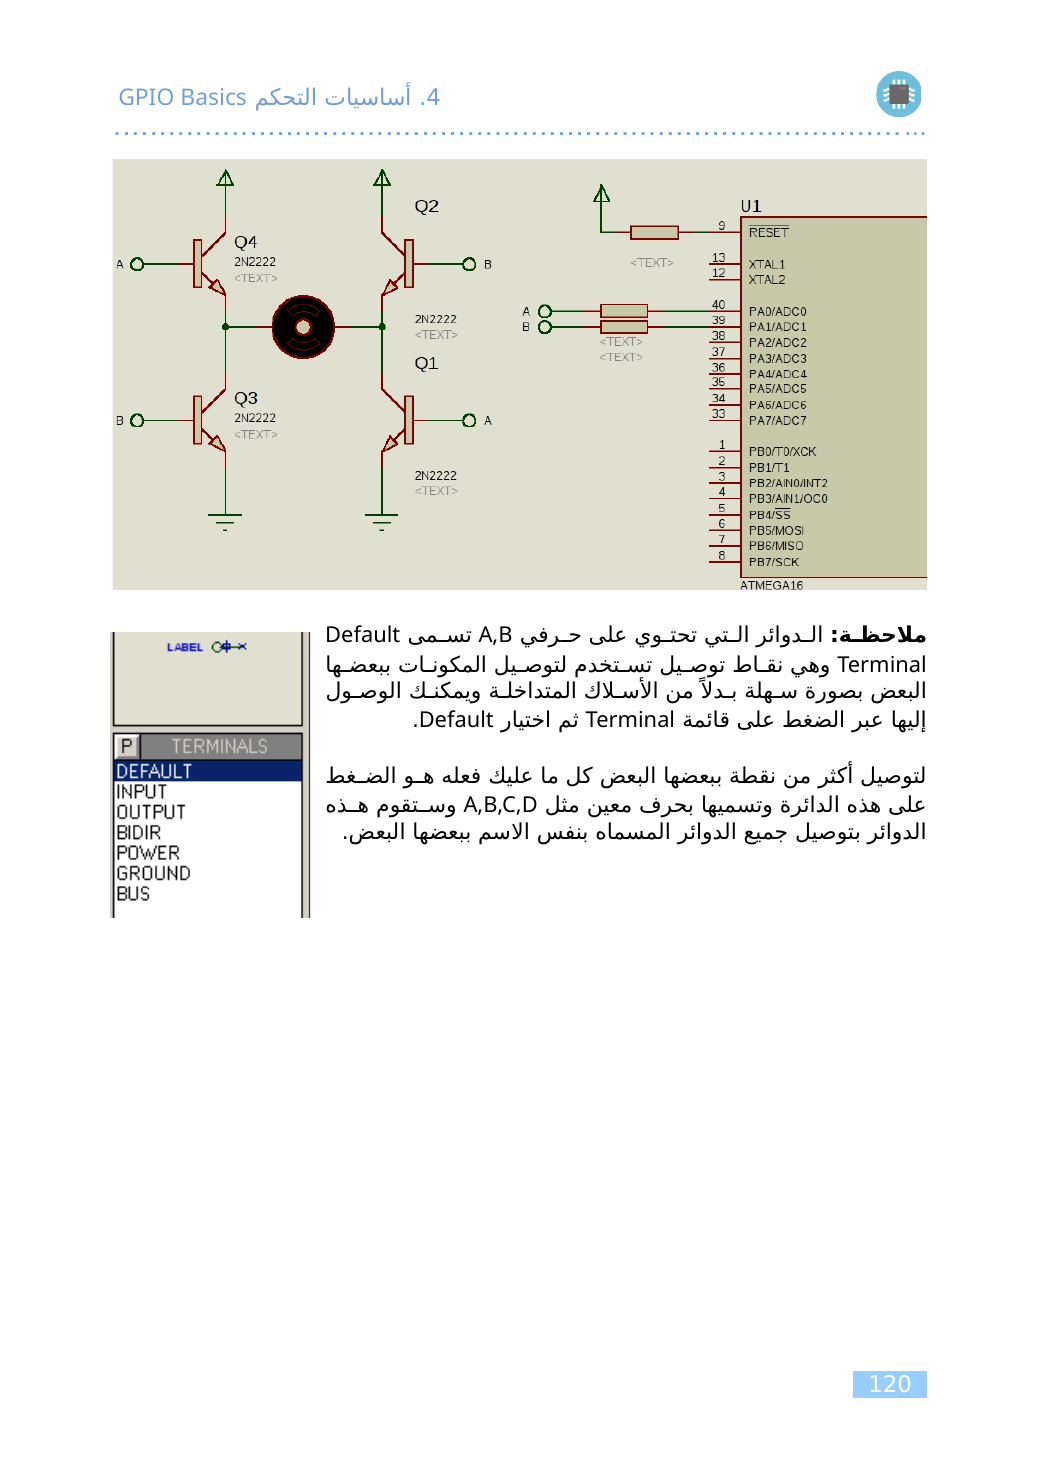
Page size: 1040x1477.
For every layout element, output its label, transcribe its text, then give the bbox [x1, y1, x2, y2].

picture [876, 71, 922, 117]
text لتوصيل أكثر من نقطة ببعضها البعض كل ما عليك فعله هو الضغط على هذه الدائرة وتسميها بحرف معين مثل A,B,C,D وستقوم هذه الدوائر بتوصيل جميع الدوائر المسماه بنفس اﻻسم ببعضها البعض. [311, 764, 927, 844]
picture [112, 159, 927, 590]
text ملاحظة: الدوائر التي تحتوي على حرفي A,B تسمى Default Terminal وهي نقاط توصيل تستخدم لتوصيل المكونات ببعضها البعض بصورة سهلة بدلاً من اﻷسلاك المتداخلة ويمكنك الوصول إليها عبر الضغط على قائمة Terminal ثم اختيار Default. [112, 619, 927, 734]
picture [110, 632, 311, 918]
